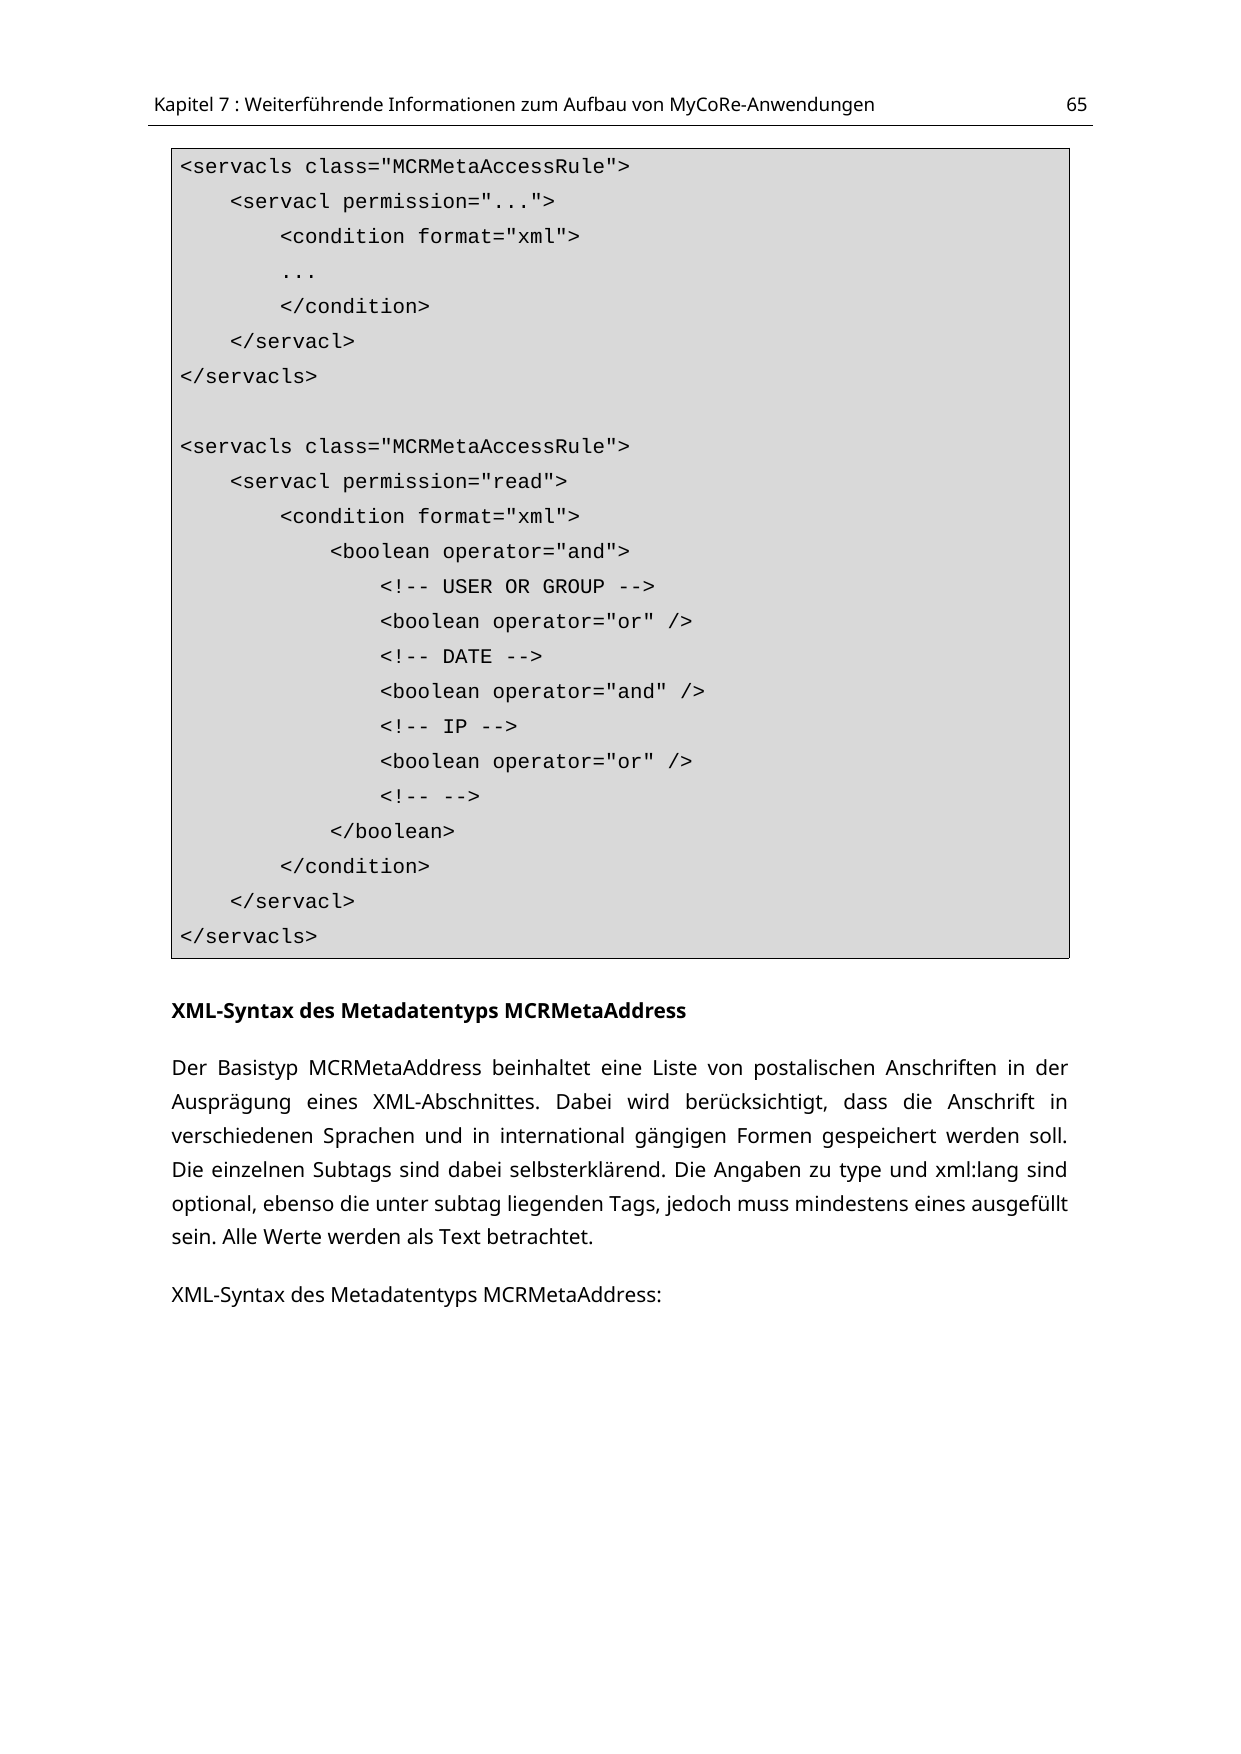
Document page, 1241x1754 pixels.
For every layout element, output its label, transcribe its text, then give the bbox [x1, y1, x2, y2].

text </servacl> [172, 883, 1069, 914]
text <servacl permission="..."> [172, 183, 1069, 214]
text </servacls> [172, 918, 1069, 958]
text <boolean operator="or" /> [172, 603, 1069, 634]
text </boolean> [172, 813, 1069, 844]
text <servacls class="MCRMetaAccessRule"> [172, 149, 1069, 179]
text <!-- DATE --> [172, 638, 1069, 669]
text <boolean operator="or" /> [172, 743, 1069, 774]
text <servacl permission="read"> [172, 463, 1069, 494]
text <boolean operator="and"> [172, 533, 1069, 564]
text Der Basistyp MCRMetaAddress beinhaltet eine Liste von postalischen Anschriften in der Ausprägung eines XML-Abschnittes. Dabei wird berücksichtigt, dass die Anschrift in verschiedenen Sprachen und in international gängigen Formen gespeichert werden soll. Die einzelnen Subtags sind dabei selbsterklärend. Die Angaben zu type und xml:lang sind optional, ebenso die unter subtag liegenden Tags, jedoch muss mindestens eines ausgefüllt sein. Alle Werte werden als Text betrachtet. [171, 1053, 1069, 1251]
text </condition> [172, 288, 1069, 319]
text ... [172, 253, 1069, 284]
text </servacls> [172, 358, 1069, 389]
text <boolean operator="and" /> [172, 673, 1069, 704]
subtitle XML-Syntax des Metadatentyps MCRMetaAddress [171, 996, 1092, 1024]
text </condition> [172, 848, 1069, 879]
text XML-Syntax des Metadatentyps MCRMetaAddress: [171, 1280, 1069, 1308]
text <condition format="xml"> [172, 218, 1069, 249]
text <!-- --> [172, 778, 1069, 809]
text <servacls class="MCRMetaAccessRule"> [172, 428, 1069, 459]
text <!-- IP --> [172, 708, 1069, 739]
text </servacl> [172, 323, 1069, 354]
text <!-- USER OR GROUP --> [172, 568, 1069, 599]
text <condition format="xml"> [172, 498, 1069, 529]
